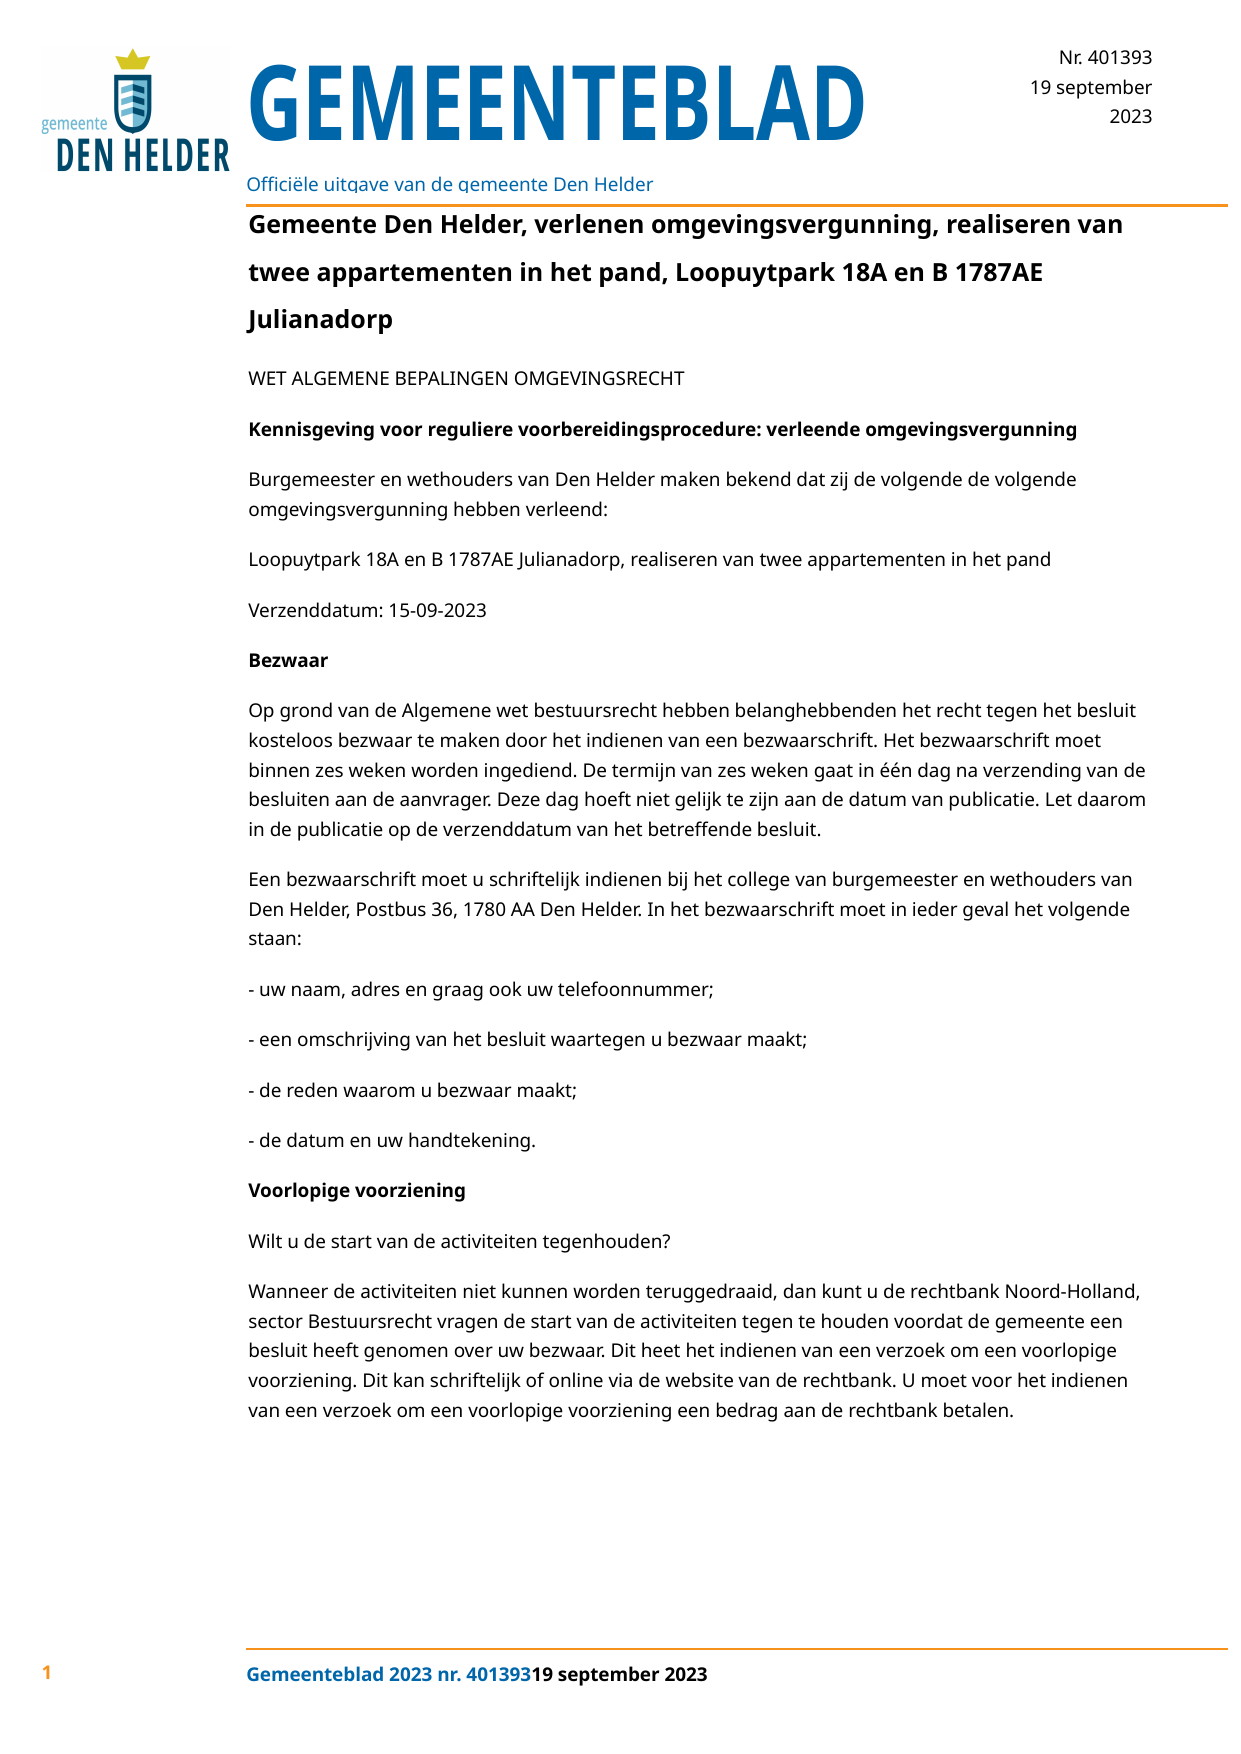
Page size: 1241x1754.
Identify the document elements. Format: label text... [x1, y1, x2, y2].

text - de reden waarom u bezwaar maakt; [248, 1077, 1152, 1102]
text Gemeente Den Helder, verlenen omgevingsvergunning, realiseren van twee appartementen in het pand, Loopuytpark 18A en B 1787AE Julianadorp [248, 207, 1152, 336]
text Op grond van de Algemene wet bestuursrecht hebben belanghebbenden het recht tegen het besluit kosteloos bezwaar te maken door het indienen van een bezwaarschrift. Het bezwaarschrift moet binnen zes weken worden ingediend. De termijn van zes weken gaat in één dag na verzending van de besluiten aan de aanvrager. Deze dag hoeft niet gelijk te zijn aan de datum van publicatie. Let daarom in de publicatie op de verzenddatum van het betreffende besluit. [248, 698, 1152, 842]
text - uw naam, adres en graag ook uw telefoonnummer; [248, 976, 1152, 1002]
text Kennisgeving voor reguliere voorbereidingsprocedure: verleende omgevingsvergunning [248, 416, 1152, 442]
picture [182, 144, 187, 165]
text Verzenddatum: 15-09-2023 [248, 597, 1152, 622]
picture [130, 157, 135, 172]
text - een omschrijving van het besluit waartegen u bezwaar maakt; [248, 1026, 1152, 1052]
text - de datum en uw handtekening. [248, 1127, 1152, 1153]
text Burgemeester en wethouders van Den Helder maken bekend dat zij de volgende de volgende omgevingsvergunning hebben verleend: [248, 466, 1152, 522]
text WET ALGEMENE BEPALINGEN OMGEVINGSRECHT [248, 366, 1152, 391]
text Loopuytpark 18A en B 1787AE Julianadorp, realiseren van twee appartementen in het pand [248, 546, 1152, 572]
text Wanneer de activiteiten niet kunnen worden teruggedraaid, dan kunt u de rechtbank Noord-Holland, sector Bestuursrecht vragen de start van de activiteiten tegen te houden voordat de gemeente een besluit heeft genomen over uw bezwaar. Dit heet het indienen van een verzoek om een voorlopige voorziening. Dit kan schriftelijk of online via de website van de rechtbank. U moet voor het indienen van een verzoek om een voorlopige voorziening een bedrag aan de rechtbank betalen. [248, 1278, 1152, 1422]
picture [63, 144, 68, 165]
picture [220, 160, 224, 172]
text Wilt u de start van de activiteiten tegenhouden? [248, 1228, 1152, 1254]
text Een bezwaarschrift moet u schriftelijk indienen bij het college van burgemeester en wethouders van Den Helder, Postbus 36, 1780 AA Den Helder. In het bezwaarschrift moet in ieder geval het volgende staan: [248, 866, 1152, 951]
picture [100, 154, 106, 172]
text Voorlopige voorziening [248, 1178, 1152, 1203]
text Bezwaar [248, 647, 1152, 673]
picture [41, 47, 231, 172]
